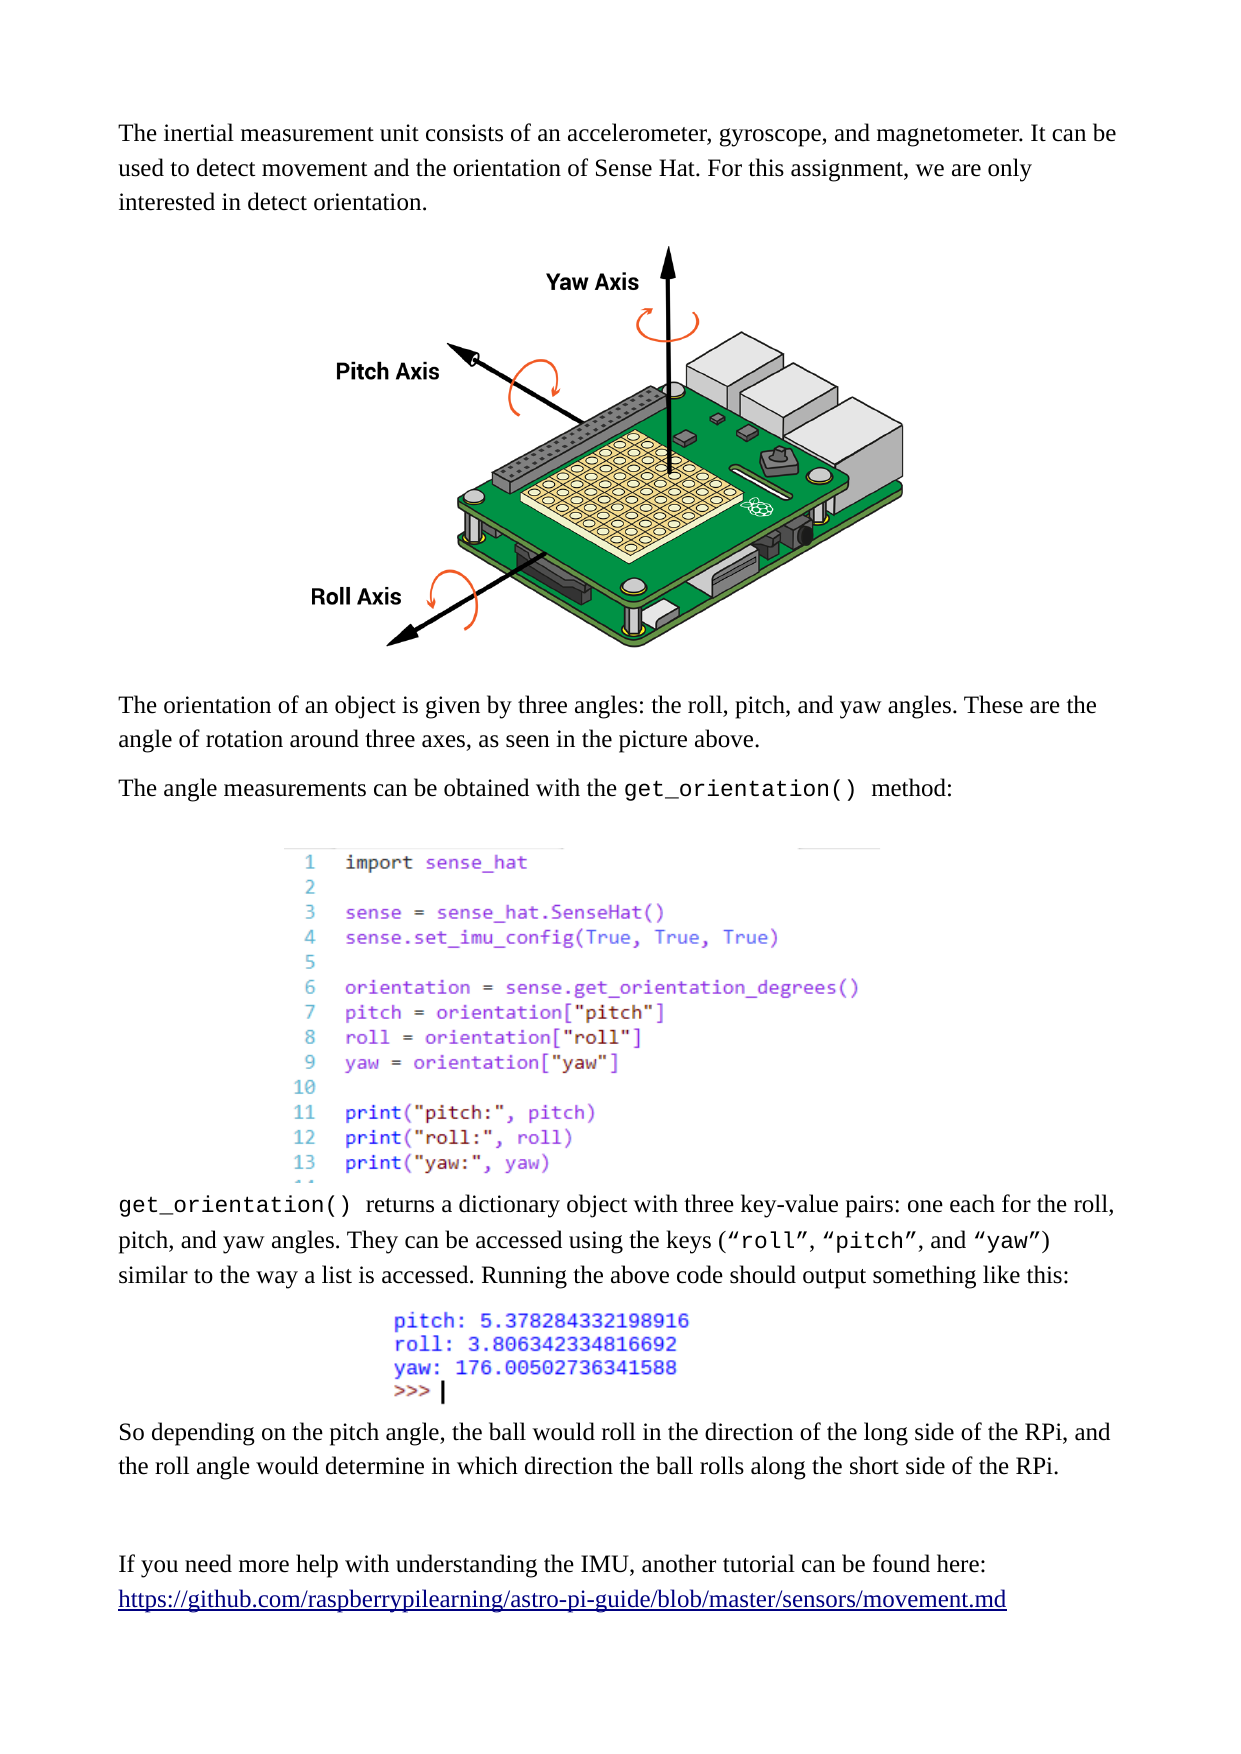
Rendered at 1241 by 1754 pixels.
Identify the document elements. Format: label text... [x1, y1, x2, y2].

text If you need more help with understanding the IMU, another tutorial can be found here: https://github.com/raspberrypilearning/astro-pi-guide/blob/master/sensors/movement.md [118, 1549, 1122, 1613]
picture [284, 848, 881, 1183]
text The inertial measurement unit consists of an accelerometer, gyroscope, and magnetometer. It can be used to detect movement and the orientation of Sense Hat. For this assignment, we are only interested in detect orientation. [118, 118, 1122, 216]
text The angle measurements can be obtained with the get_orientation() method: [118, 773, 1122, 803]
picture [278, 230, 927, 684]
picture [394, 1309, 847, 1412]
text The orientation of an object is given by three angles: the roll, pitch, and yaw angles. These are the angle of rotation around three axes, as seen in the picture above. [118, 684, 1122, 753]
text So depending on the pitch angle, the ball would roll in the direction of the long side of the RPi, and the roll angle would determine in which direction the ball rolls along the short side of the RPi. [118, 1412, 1122, 1480]
text get_orientation() returns a dictionary object with three key-value pairs: one each for the roll, pitch, and yaw angles. They can be accessed using the keys (“roll”, “pitch”, and “yaw”) similar to the way a list is accessed. Running the above code should output something like this: [118, 824, 1122, 1289]
